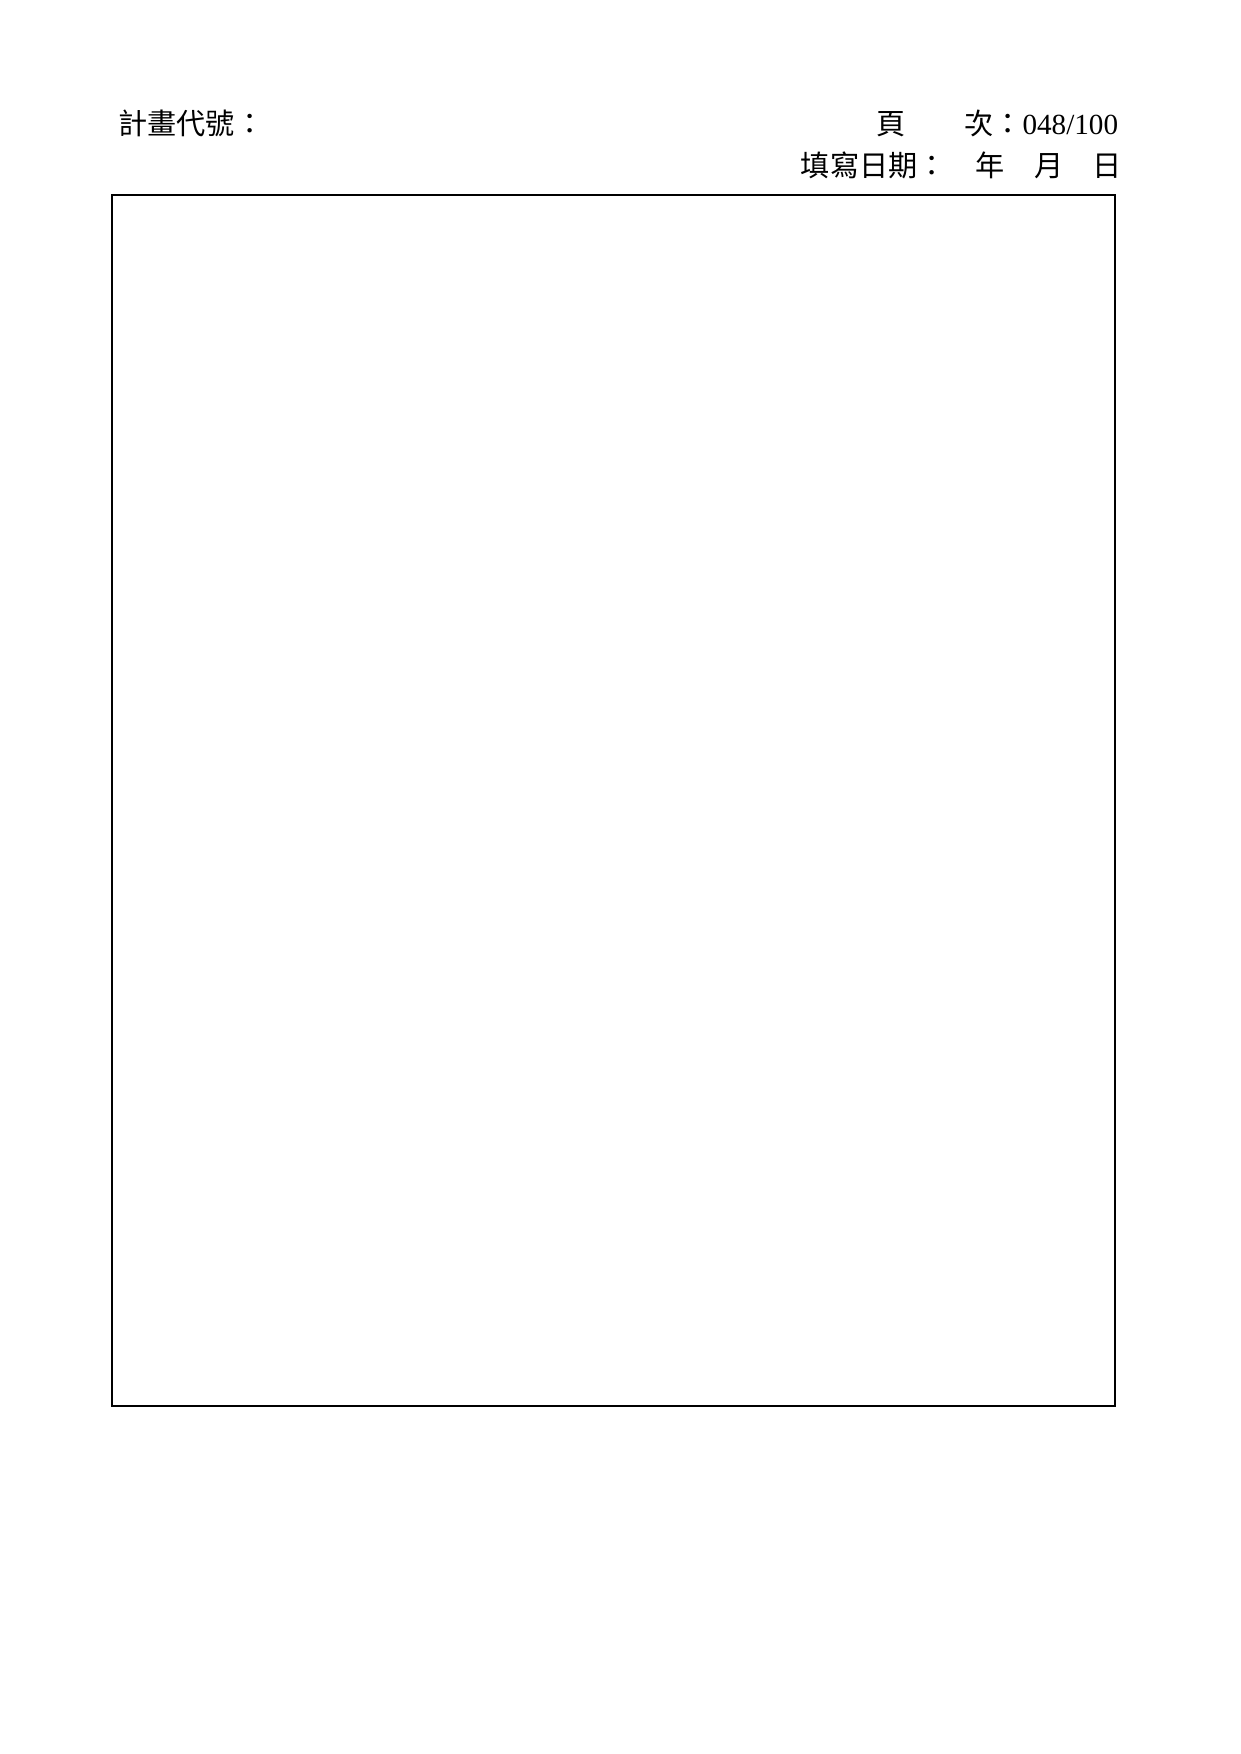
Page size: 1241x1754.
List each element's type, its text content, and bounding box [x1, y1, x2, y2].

text 填寫日期： 年 月 日 [118, 142, 1122, 185]
text 計畫代號： 頁 次：048/100 [118, 100, 1122, 142]
